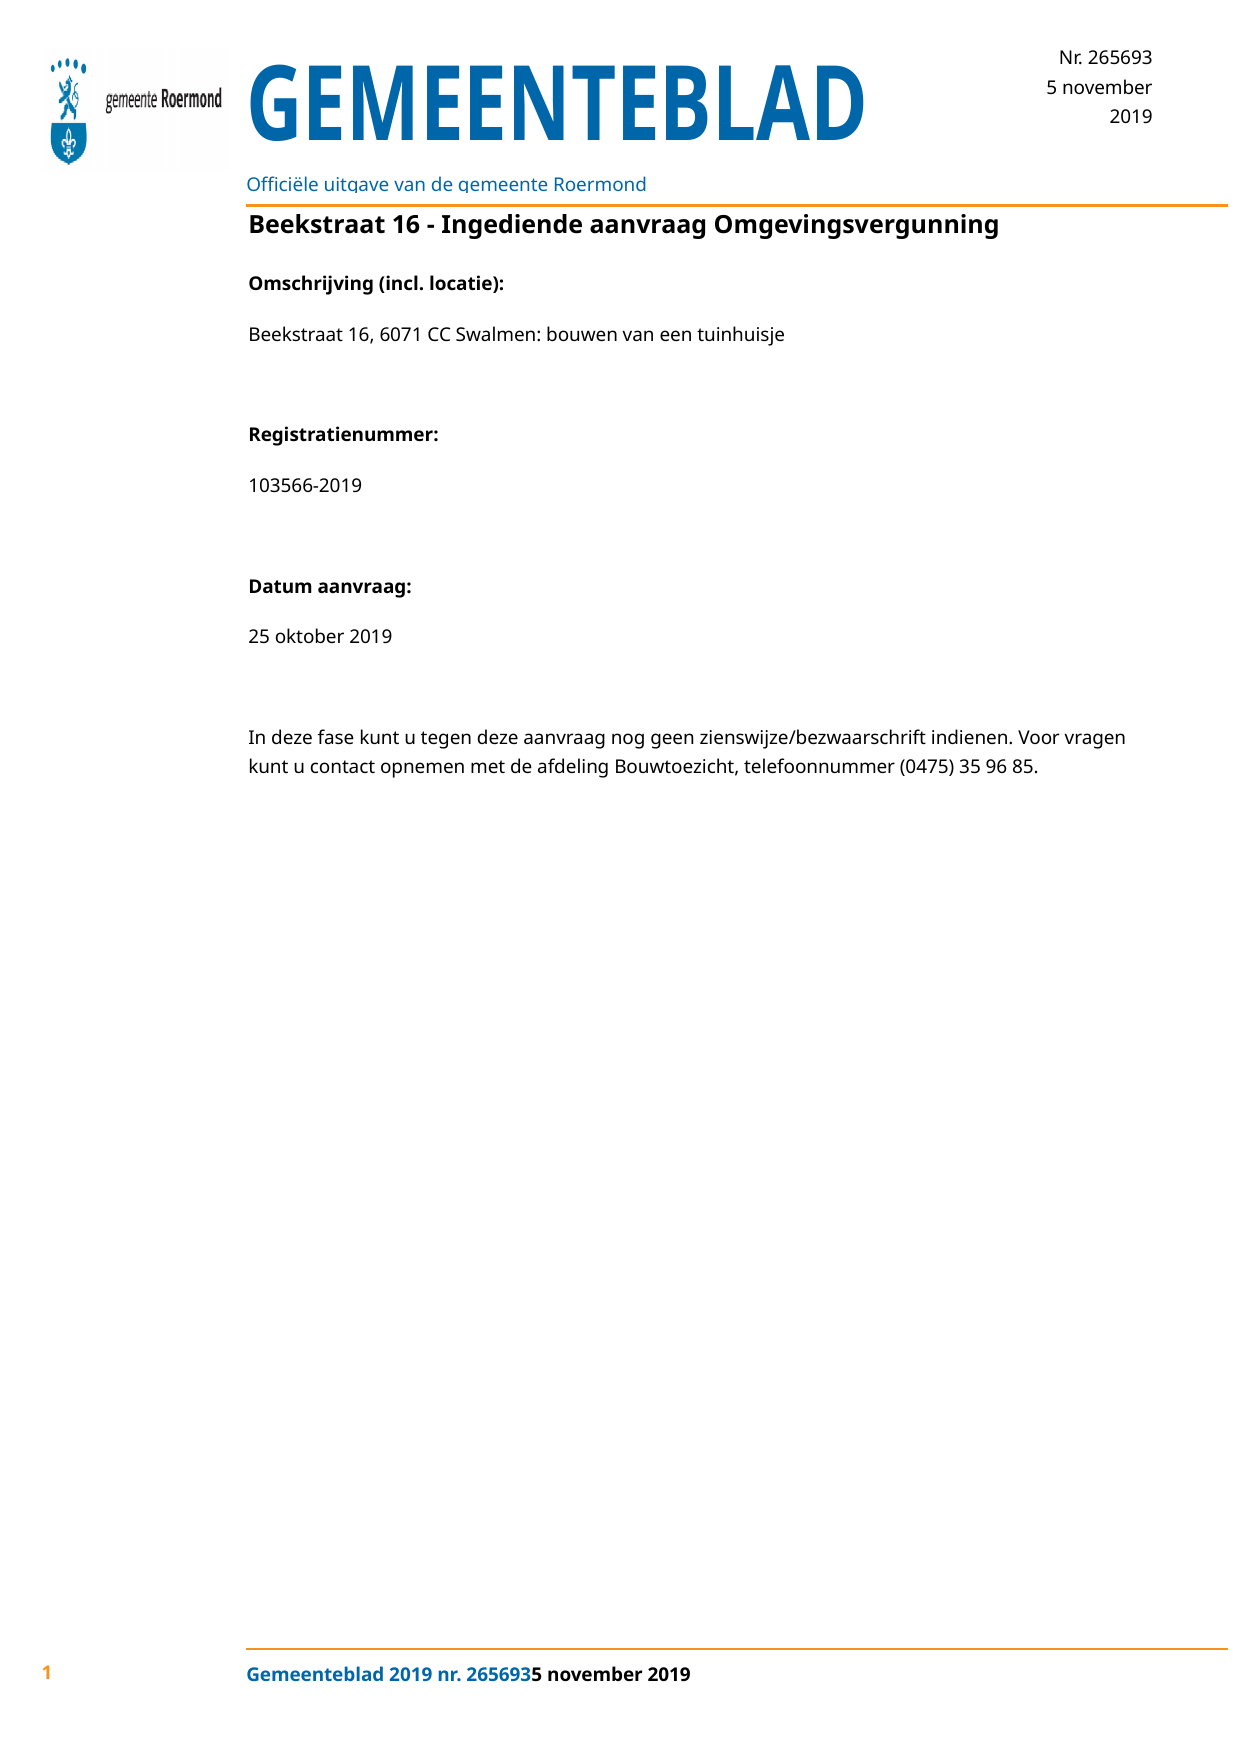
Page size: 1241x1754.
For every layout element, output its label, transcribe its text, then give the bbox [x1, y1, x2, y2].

text In deze fase kunt u tegen deze aanvraag nog geen zienswijze/bezwaarschrift indienen. Voor vragen kunt u contact opnemen met de afdeling Bouwtoezicht, telefoonnummer (0475) 35 96 85. [248, 724, 1152, 779]
text Datum aanvraag: [248, 573, 1152, 598]
picture [41, 47, 231, 172]
text Registratienummer: [248, 422, 1152, 447]
text 25 oktober 2019 [248, 623, 1152, 649]
text Beekstraat 16 - Ingediende aanvraag Omgevingsvergunning [248, 207, 1152, 241]
text 103566-2019 [248, 472, 1152, 498]
text Omschrijving (incl. locatie): [248, 270, 1152, 296]
text Beekstraat 16, 6071 CC Swalmen: bouwen van een tuinhuisje [248, 321, 1152, 346]
